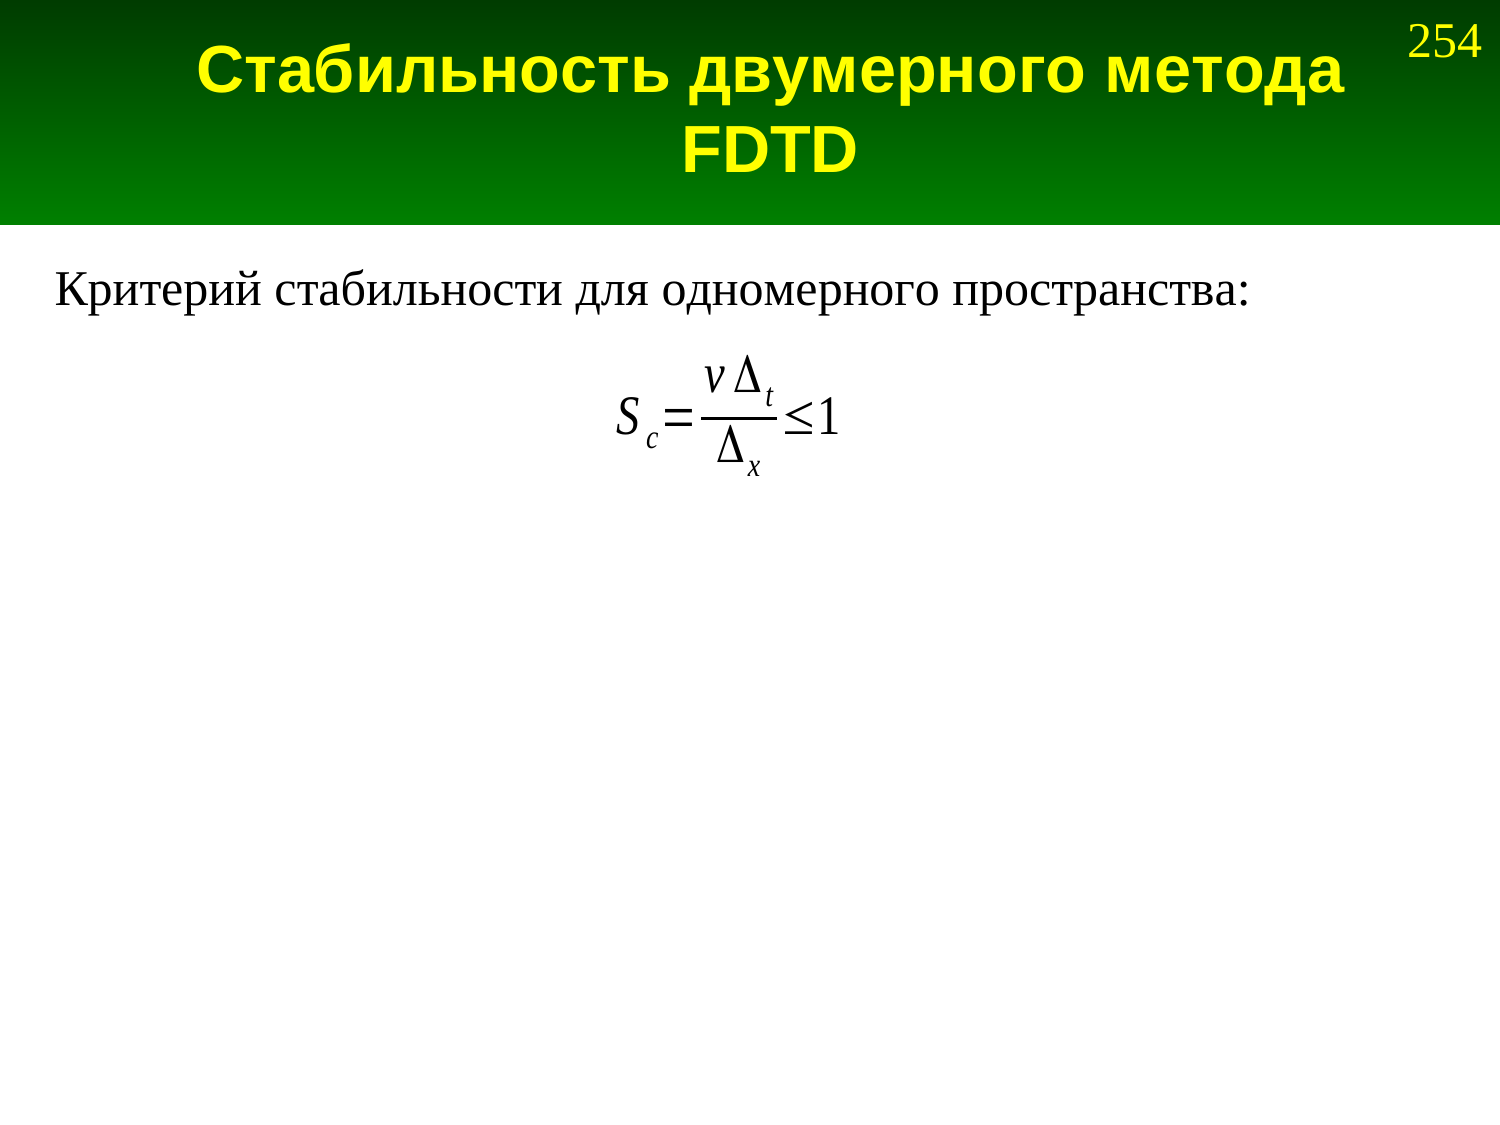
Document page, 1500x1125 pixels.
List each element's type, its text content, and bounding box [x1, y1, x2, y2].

title Стабильность двумерного метода FDTD [100, 7, 1441, 204]
chart [602, 343, 853, 485]
text_box Критерий стабильности для одномерного пространства: [39, 248, 1267, 323]
